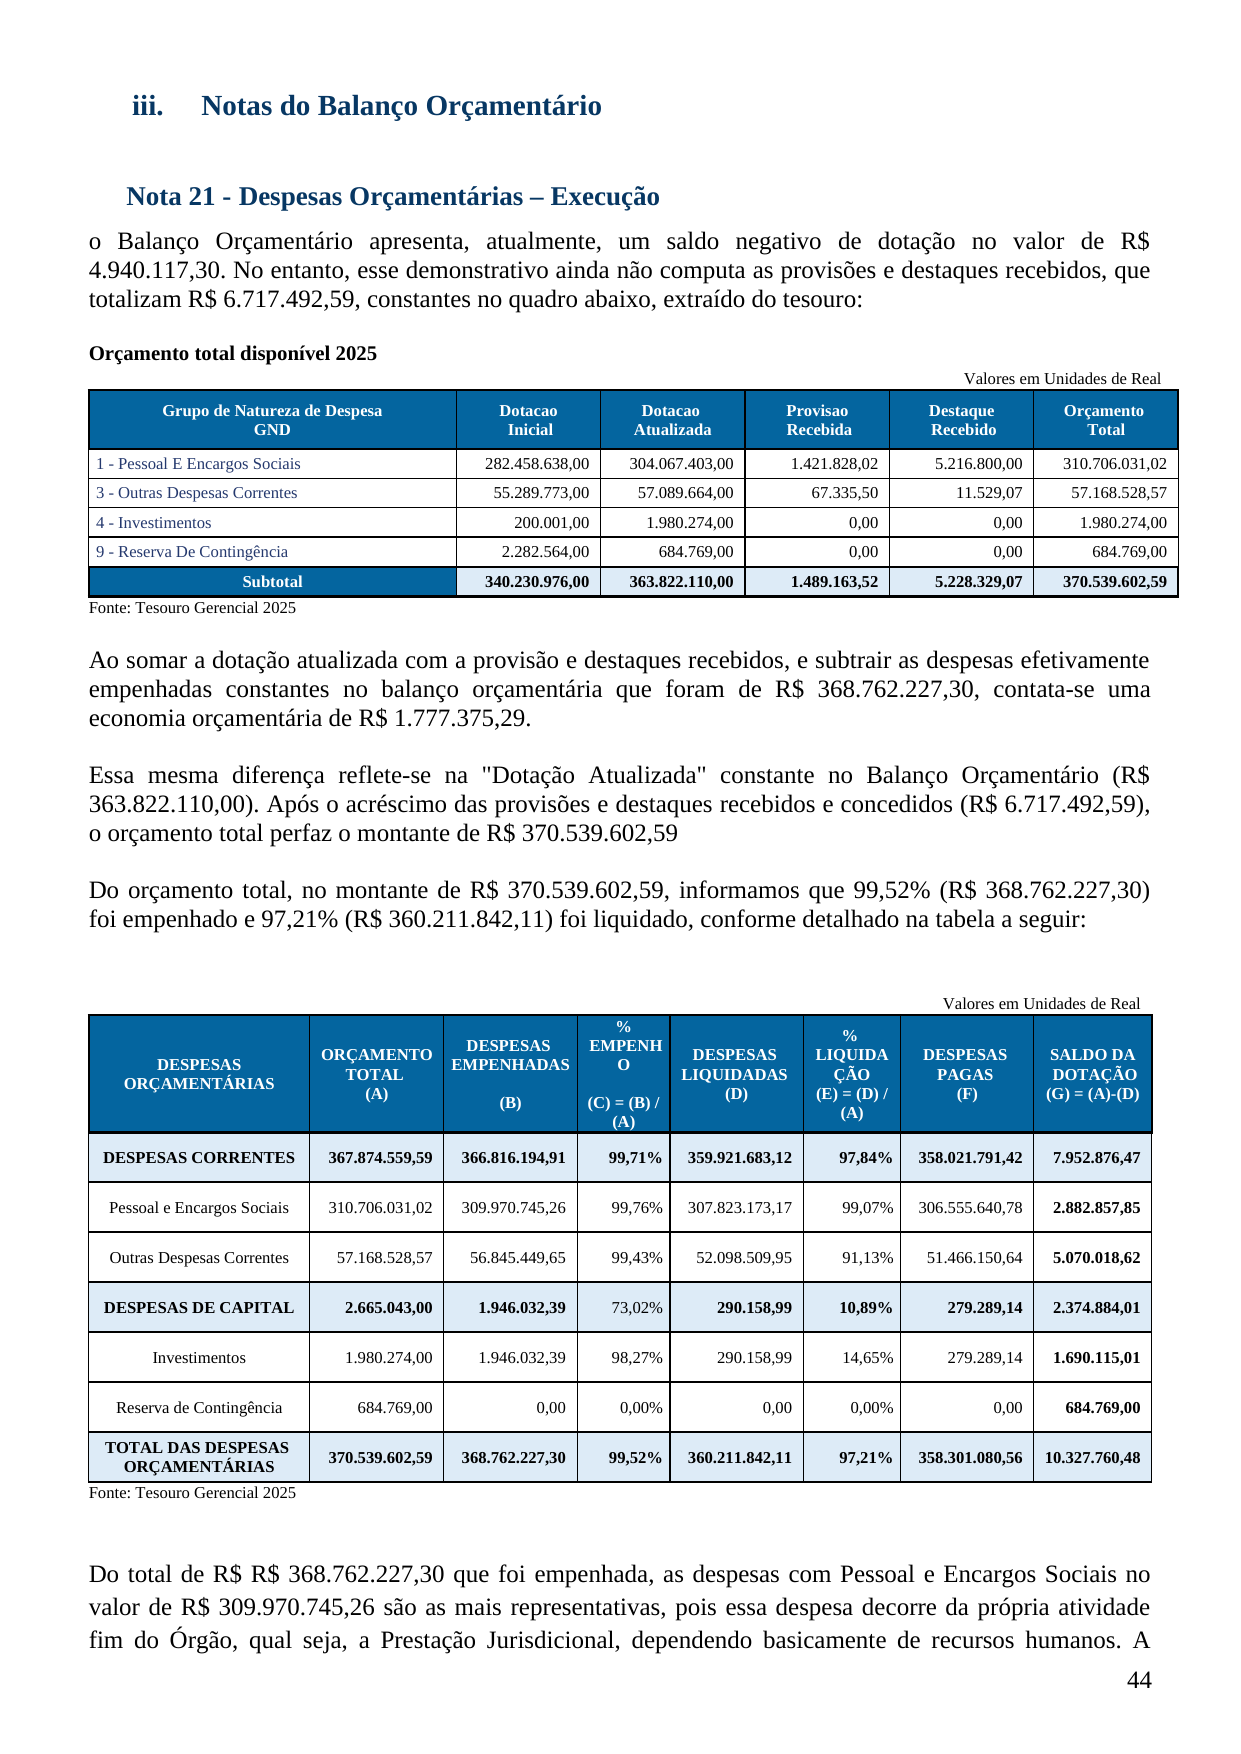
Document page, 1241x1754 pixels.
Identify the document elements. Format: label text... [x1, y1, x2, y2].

table_header DESPESAS EMPENHADAS (B) [444, 1016, 577, 1131]
table_cell 307.823.173,17 [671, 1183, 803, 1231]
table_header Destaque Recebido [890, 391, 1033, 448]
table_header Dotacao Inicial [457, 391, 600, 448]
table_cell 359.921.683,12 [671, 1134, 803, 1181]
table_cell 309.970.745,26 [444, 1183, 577, 1231]
table_cell 370.539.602,59 [1034, 568, 1177, 595]
table_header ORÇAMENTO TOTAL (A) [310, 1016, 443, 1131]
text Fonte: Tesouro Gerencial 2025 [88, 598, 1152, 617]
table_cell 0,00 [890, 508, 1033, 536]
table_header DESPESAS LIQUIDADAS (D) [671, 1016, 803, 1131]
table_cell 0,00% [804, 1383, 900, 1431]
table_cell Investimentos [89, 1333, 309, 1381]
text Valores em Unidades de Real [88, 990, 1152, 1014]
table_cell 99,76% [578, 1183, 669, 1231]
text Fonte: Tesouro Gerencial 2025 [88, 1483, 1152, 1502]
table_cell 52.098.509,95 [671, 1233, 803, 1281]
table_cell 3 - Outras Despesas Correntes [89, 479, 456, 507]
table_cell 55.289.773,00 [457, 479, 600, 507]
table_cell 98,27% [578, 1333, 669, 1381]
table_cell 2.665.043,00 [310, 1283, 443, 1331]
text Orçamento total disponível 2025 [88, 341, 1152, 365]
table_header Grupo de Natureza de Despesa GND [90, 391, 456, 448]
table_cell 1.489.163,52 [746, 568, 889, 595]
table_cell 97,21% [804, 1433, 900, 1481]
table_cell Subtotal [90, 568, 456, 595]
table_cell 5.228.329,07 [890, 568, 1033, 595]
table_cell 99,71% [578, 1134, 669, 1181]
table_cell 360.211.842,11 [671, 1433, 803, 1481]
table_cell 1.980.274,00 [1034, 508, 1178, 536]
table_cell 1.421.828,02 [746, 450, 889, 477]
text Do orçamento total, no montante de R$ 370.539.602,59, informamos que 99,52% (R$ 368.762.227,30) foi empenhado e 97,21% (R$ 360.211.842,11) foi liquidado, conforme detalhado na tabela a seguir: [88, 875, 1152, 933]
table_cell 0,00 [444, 1383, 577, 1431]
table_cell 0,00 [890, 538, 1033, 566]
text Valores em Unidades de Real [88, 365, 1181, 389]
table_cell 304.067.403,00 [601, 450, 744, 477]
table_cell 200.001,00 [457, 508, 600, 536]
table_cell Reserva de Contingência [89, 1383, 309, 1431]
table_cell 51.466.150,64 [901, 1233, 1033, 1281]
table_cell Outras Despesas Correntes [89, 1233, 309, 1281]
table_header Dotacao Atualizada [601, 391, 744, 448]
table_cell Pessoal e Encargos Sociais [89, 1183, 309, 1231]
table_cell 340.230.976,00 [457, 568, 600, 595]
table_cell 310.706.031,02 [1034, 450, 1178, 477]
table_header DESPESAS PAGAS (F) [901, 1016, 1033, 1131]
text Essa mesma diferença reflete-se na "Dotação Atualizada" constante no Balanço Orçamentário (R$ 363.822.110,00). Após o acréscimo das provisões e destaques recebidos e concedidos (R$ 6.717.492,59), o orçamento total perfaz o montante de R$ 370.539.602,59 [88, 760, 1152, 847]
text Ao somar a dotação atualizada com a provisão e destaques recebidos, e subtrair as despesas efetivamente empenhadas constantes no balanço orçamentária que foram de R$ 368.762.227,30, contata-se uma economia orçamentária de R$ 1.777.375,29. [88, 645, 1152, 732]
table_cell 10,89% [804, 1283, 900, 1331]
table_cell 290.158,99 [671, 1283, 803, 1331]
table_cell 363.822.110,00 [601, 568, 744, 595]
table_cell 2.374.884,01 [1034, 1283, 1151, 1331]
table_cell DESPESAS CORRENTES [89, 1134, 309, 1181]
table_cell 0,00 [671, 1383, 803, 1431]
table_cell 0,00 [901, 1383, 1033, 1431]
table_cell 99,43% [578, 1233, 669, 1281]
table_header Orçamento Total [1034, 391, 1177, 448]
table_cell 91,13% [804, 1233, 900, 1281]
table_cell 368.762.227,30 [444, 1433, 577, 1481]
table_cell 367.874.559,59 [310, 1134, 443, 1181]
table_cell 99,07% [804, 1183, 900, 1231]
table_cell 282.458.638,00 [457, 450, 600, 477]
table_cell DESPESAS DE CAPITAL [89, 1283, 309, 1331]
table_header SALDO DA DOTAÇÃO (G) = (A)-(D) [1034, 1016, 1151, 1131]
table_cell 358.301.080,56 [901, 1433, 1033, 1481]
table_cell 57.168.528,57 [1034, 479, 1178, 507]
table_cell 0,00% [578, 1383, 669, 1431]
table_cell 1.980.274,00 [310, 1333, 443, 1381]
table_cell TOTAL DAS DESPESAS ORÇAMENTÁRIAS [89, 1433, 309, 1481]
table_cell 73,02% [578, 1283, 669, 1331]
table_cell 5.216.800,00 [890, 450, 1033, 477]
table_header % EMPENHO (C) = (B) / (A) [578, 1016, 669, 1131]
table_cell 10.327.760,48 [1034, 1433, 1151, 1481]
text Do total de R$ R$ 368.762.227,30 que foi empenhada, as despesas com Pessoal e Encargos Sociais no valor de R$ 309.970.745,26 são as mais representativas, pois essa despesa decorre da própria atividade fim do Órgão, qual seja, a Prestação Jurisdicional, dependendo basicamente de recursos humanos. A [88, 1559, 1152, 1654]
table_cell 2.282.564,00 [457, 538, 600, 566]
table_cell 57.168.528,57 [310, 1233, 443, 1281]
table_cell 7.952.876,47 [1034, 1134, 1151, 1181]
table_cell 5.070.018,62 [1034, 1233, 1151, 1281]
table_cell 366.816.194,91 [444, 1134, 577, 1181]
table_cell 1 - Pessoal E Encargos Sociais [89, 450, 456, 477]
table_cell 0,00 [746, 508, 889, 536]
table_cell 684.769,00 [601, 538, 744, 566]
table_cell 1.946.032,39 [444, 1333, 577, 1381]
table_header DESPESAS ORÇAMENTÁRIAS [90, 1016, 309, 1131]
table_cell 1.946.032,39 [444, 1283, 577, 1331]
table_cell 56.845.449,65 [444, 1233, 577, 1281]
table_cell 1.690.115,01 [1034, 1333, 1151, 1381]
table_cell 57.089.664,00 [601, 479, 744, 507]
table_cell 11.529,07 [890, 479, 1033, 507]
table_cell 279.289,14 [901, 1333, 1033, 1381]
table_cell 14,65% [804, 1333, 900, 1381]
text o Balanço Orçamentário apresenta, atualmente, um saldo negativo de dotação no valor de R$ 4.940.117,30. No entanto, esse demonstrativo ainda não computa as provisões e destaques recebidos, que totalizam R$ 6.717.492,59, constantes no quadro abaixo, extraído do tesouro: [88, 226, 1152, 312]
table_cell 97,84% [804, 1134, 900, 1181]
table_cell 306.555.640,78 [901, 1183, 1033, 1231]
table_cell 279.289,14 [901, 1283, 1033, 1331]
list Notas do Balanço Orçamentário [163, 88, 1152, 122]
table_cell 0,00 [746, 538, 889, 566]
table_cell 99,52% [578, 1433, 669, 1481]
table_header Provisao Recebida [746, 391, 889, 448]
table_cell 358.021.791,42 [901, 1134, 1033, 1181]
table_cell 9 - Reserva De Contingência [89, 538, 456, 566]
table_cell 290.158,99 [671, 1333, 803, 1381]
table_header % LIQUIDAÇÃO (E) = (D) / (A) [804, 1016, 900, 1131]
table_cell 310.706.031,02 [310, 1183, 443, 1231]
table_cell 67.335,50 [746, 479, 889, 507]
table_cell 4 - Investimentos [89, 508, 456, 536]
table_cell 684.769,00 [1034, 538, 1178, 566]
table_cell 684.769,00 [1034, 1383, 1151, 1431]
table_cell 2.882.857,85 [1034, 1183, 1151, 1231]
table_cell 1.980.274,00 [601, 508, 744, 536]
list Despesas Orçamentárias – Execução [126, 179, 1152, 211]
table_cell 370.539.602,59 [310, 1433, 443, 1481]
table_cell 684.769,00 [310, 1383, 443, 1431]
